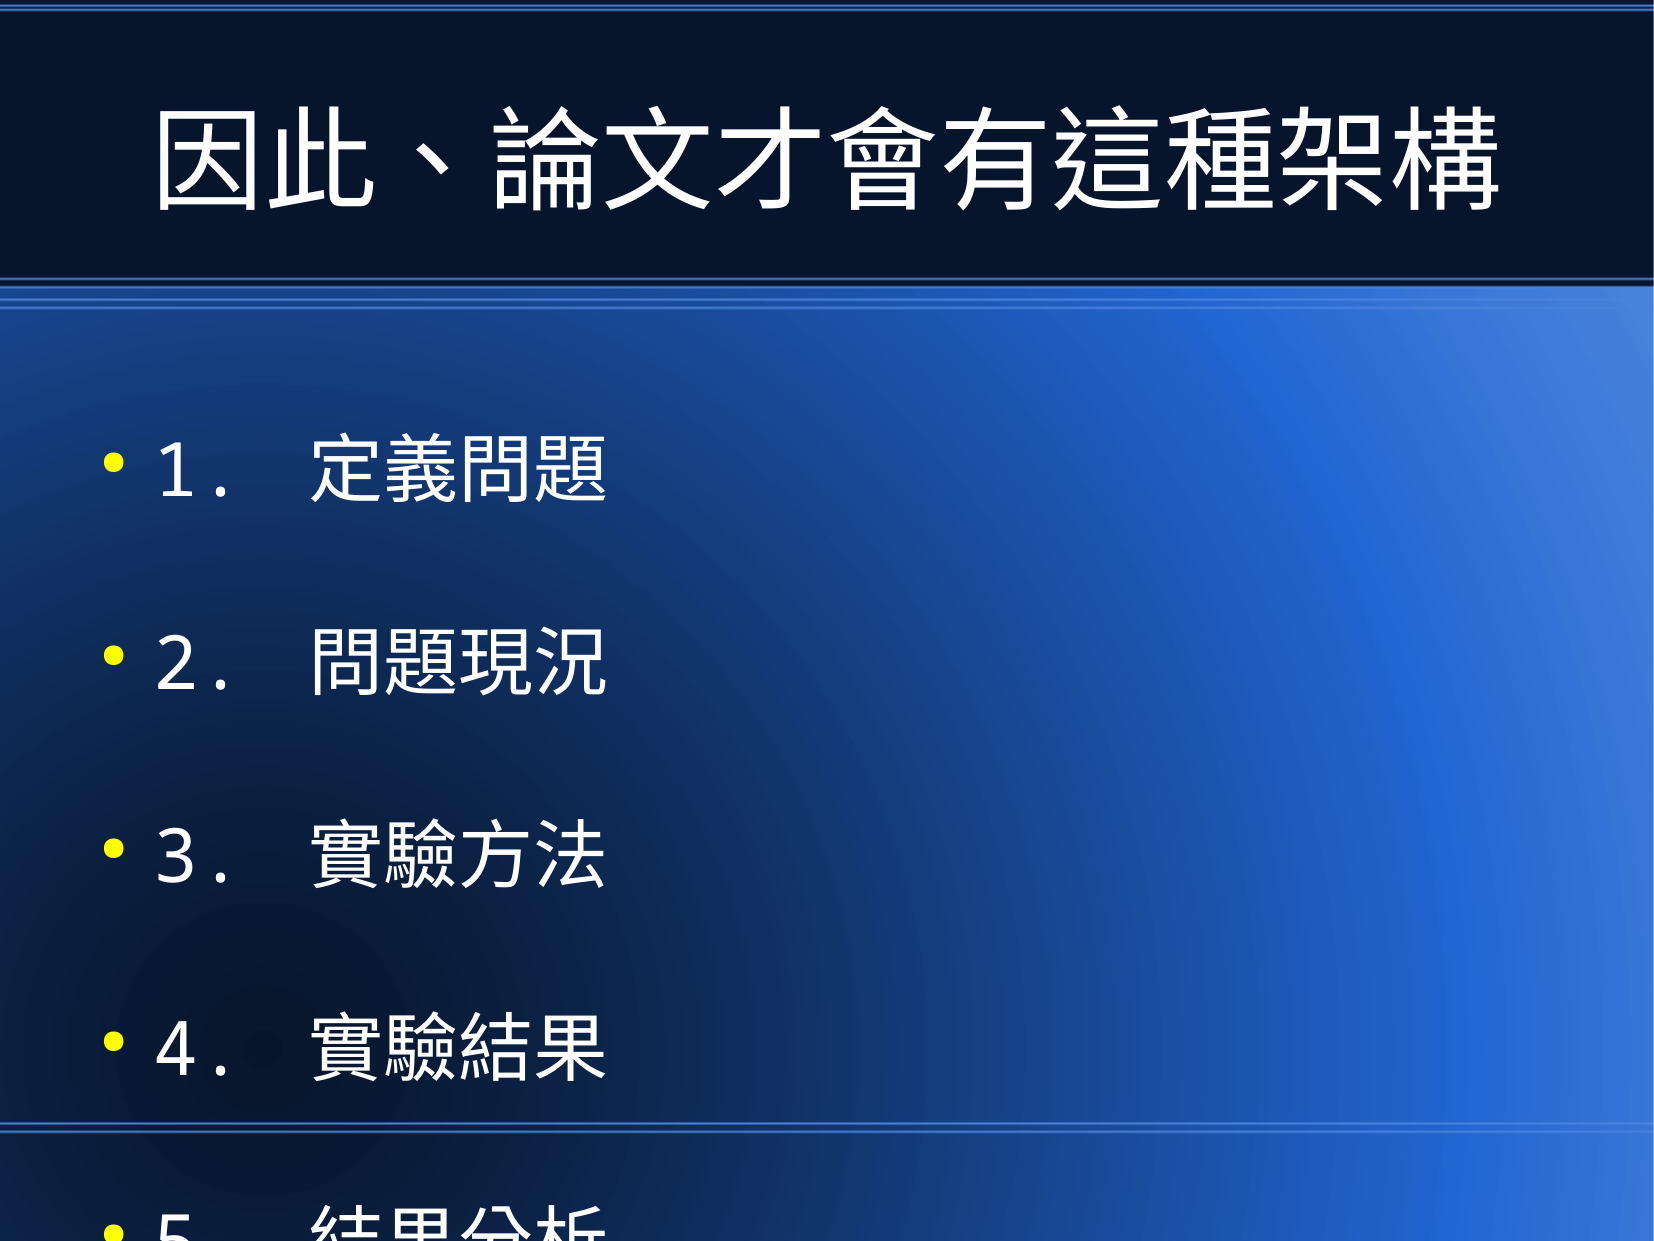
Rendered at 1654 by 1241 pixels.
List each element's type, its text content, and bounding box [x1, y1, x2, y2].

list 1. 定義問題 2. 問題現況 3. 實驗方法 4. 實驗結果 5. 結果分析 [82, 355, 1571, 1241]
picture [0, 0, 1654, 1241]
title 因此、論文才會有這種架構 [82, 49, 1571, 257]
